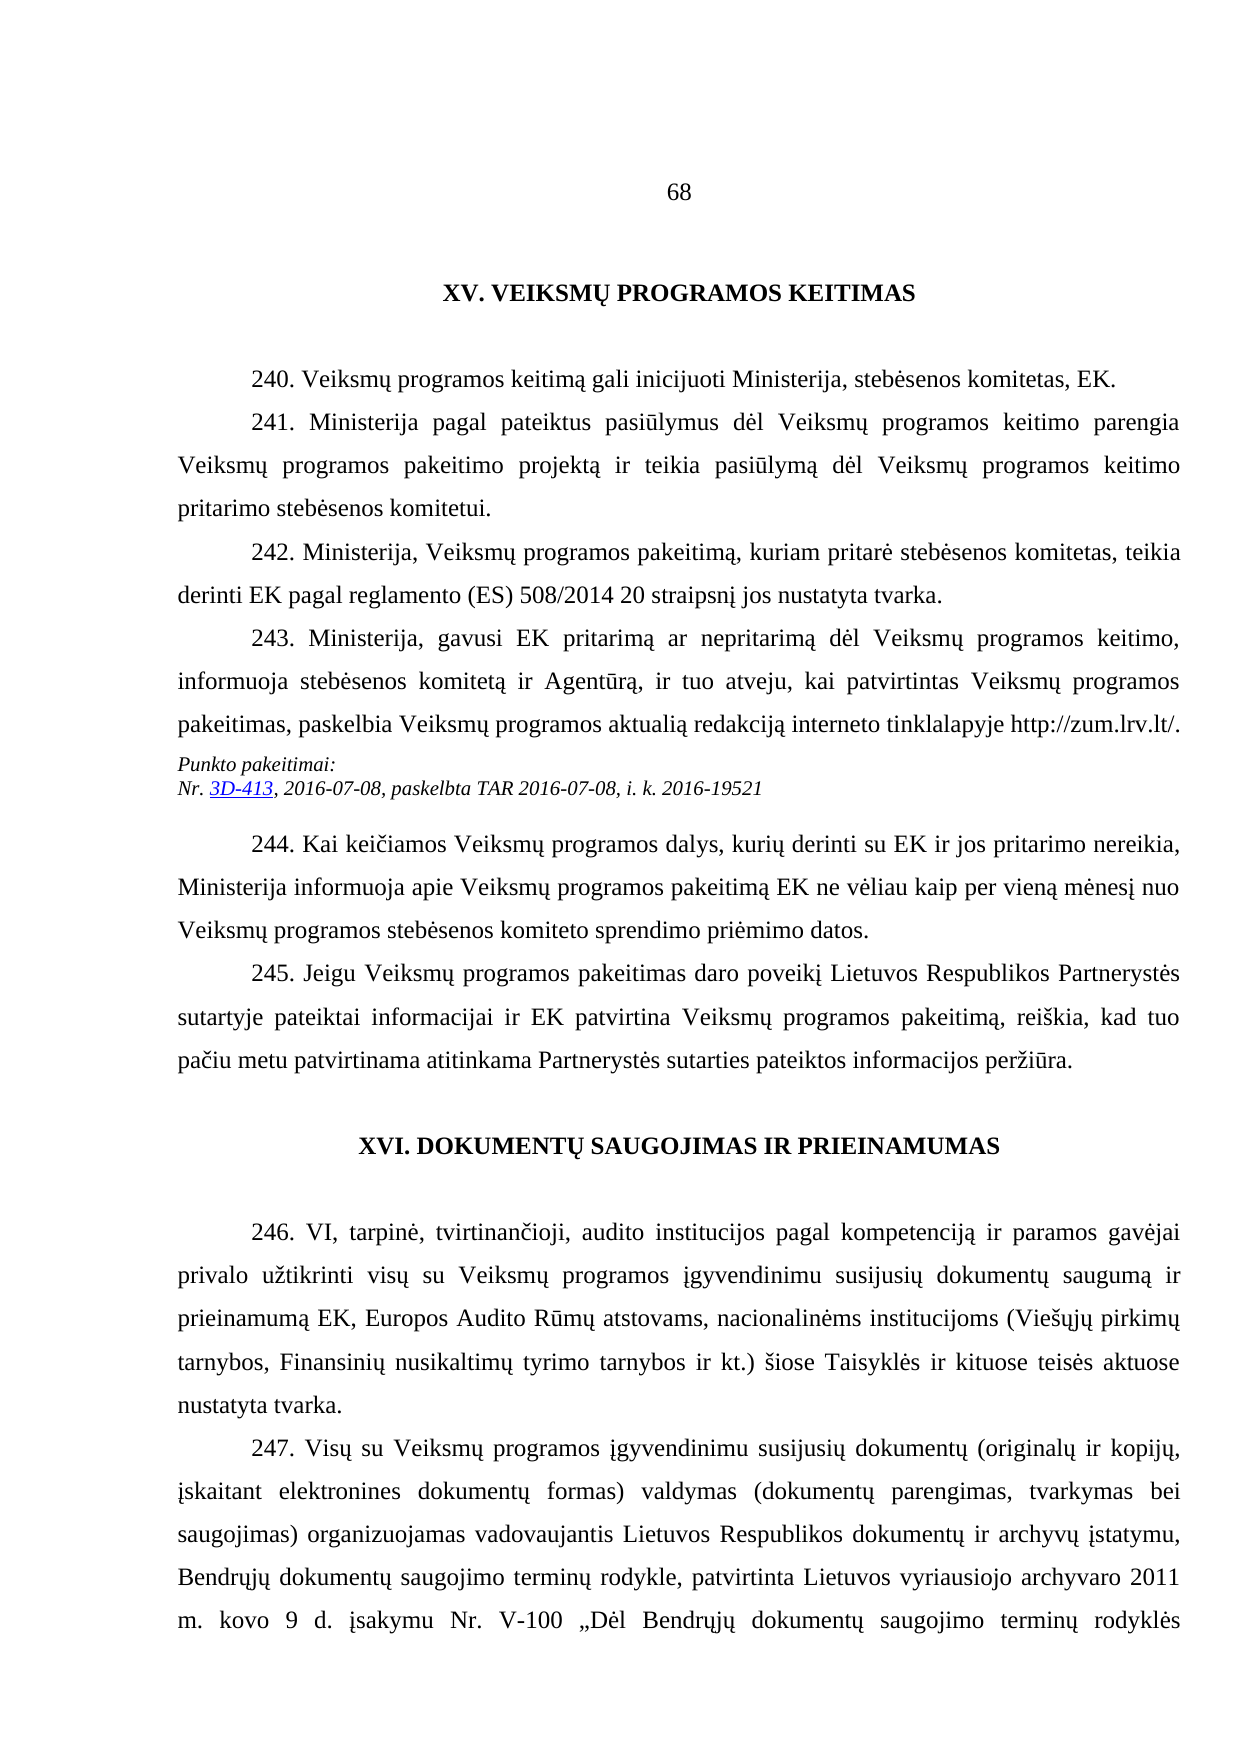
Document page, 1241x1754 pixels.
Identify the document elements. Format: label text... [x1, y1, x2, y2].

text 240. Veiksmų programos keitimą gali inicijuoti Ministerija, stebėsenos komitetas, EK. [177, 364, 1181, 393]
text XVI. DOKUMENTų Saugojimas ir prieinamumas [177, 1131, 1181, 1160]
text 244. Kai keičiamos Veiksmų programos dalys, kurių derinti su EK ir jos pritarimo nereikia, Ministerija informuoja apie Veiksmų programos pakeitimą EK ne vėliau kaip per vieną mėnesį nuo Veiksmų programos stebėsenos komiteto sprendimo priėmimo datos. [177, 829, 1181, 944]
text Nr. 3D-413, 2016-07-08, paskelbta TAR 2016-07-08, i. k. 2016-19521 [177, 776, 1181, 800]
text 247. Visų su Veiksmų programos įgyvendinimu susijusių dokumentų (originalų ir kopijų, įskaitant elektronines dokumentų formas) valdymas (dokumentų parengimas, tvarkymas bei saugojimas) organizuojamas vadovaujantis Lietuvos Respublikos dokumentų ir archyvų įstatymu, Bendrųjų dokumentų saugojimo terminų rodykle, patvirtinta Lietuvos vyriausiojo archyvaro 2011 m. kovo 9 d. įsakymu Nr. V-100 „Dėl Bendrųjų dokumentų saugojimo terminų rodyklės [177, 1433, 1181, 1634]
text XV. VEIKSMŲ PROGRAMOS KEITIMAS [177, 278, 1181, 307]
text 245. Jeigu Veiksmų programos pakeitimas daro poveikį Lietuvos Respublikos Partnerystės sutartyje pateiktai informacijai ir EK patvirtina Veiksmų programos pakeitimą, reiškia, kad tuo pačiu metu patvirtinama atitinkama Partnerystės sutarties pateiktos informacijos peržiūra. [177, 958, 1181, 1073]
text 246. VI, tarpinė, tvirtinančioji, audito institucijos pagal kompetenciją ir paramos gavėjai privalo užtikrinti visų su Veiksmų programos įgyvendinimu susijusių dokumentų saugumą ir prieinamumą EK, Europos Audito Rūmų atstovams, nacionalinėms institucijoms (Viešųjų pirkimų tarnybos, Finansinių nusikaltimų tyrimo tarnybos ir kt.) šiose Taisyklės ir kituose teisės aktuose nustatyta tvarka. [177, 1217, 1181, 1418]
text Punkto pakeitimai: [177, 752, 1181, 776]
text 243. Ministerija, gavusi EK pritarimą ar nepritarimą dėl Veiksmų programos keitimo, informuoja stebėsenos komitetą ir Agentūrą, ir tuo atveju, kai patvirtintas Veiksmų programos pakeitimas, paskelbia Veiksmų programos aktualią redakciją interneto tinklalapyje http://zum.lrv.lt/. [177, 623, 1181, 738]
text 241. Ministerija pagal pateiktus pasiūlymus dėl Veiksmų programos keitimo parengia Veiksmų programos pakeitimo projektą ir teikia pasiūlymą dėl Veiksmų programos keitimo pritarimo stebėsenos komitetui. [177, 407, 1181, 522]
text 242. Ministerija, Veiksmų programos pakeitimą, kuriam pritarė stebėsenos komitetas, teikia derinti EK pagal reglamento (ES) 508/2014 20 straipsnį jos nustatyta tvarka. [177, 537, 1181, 608]
